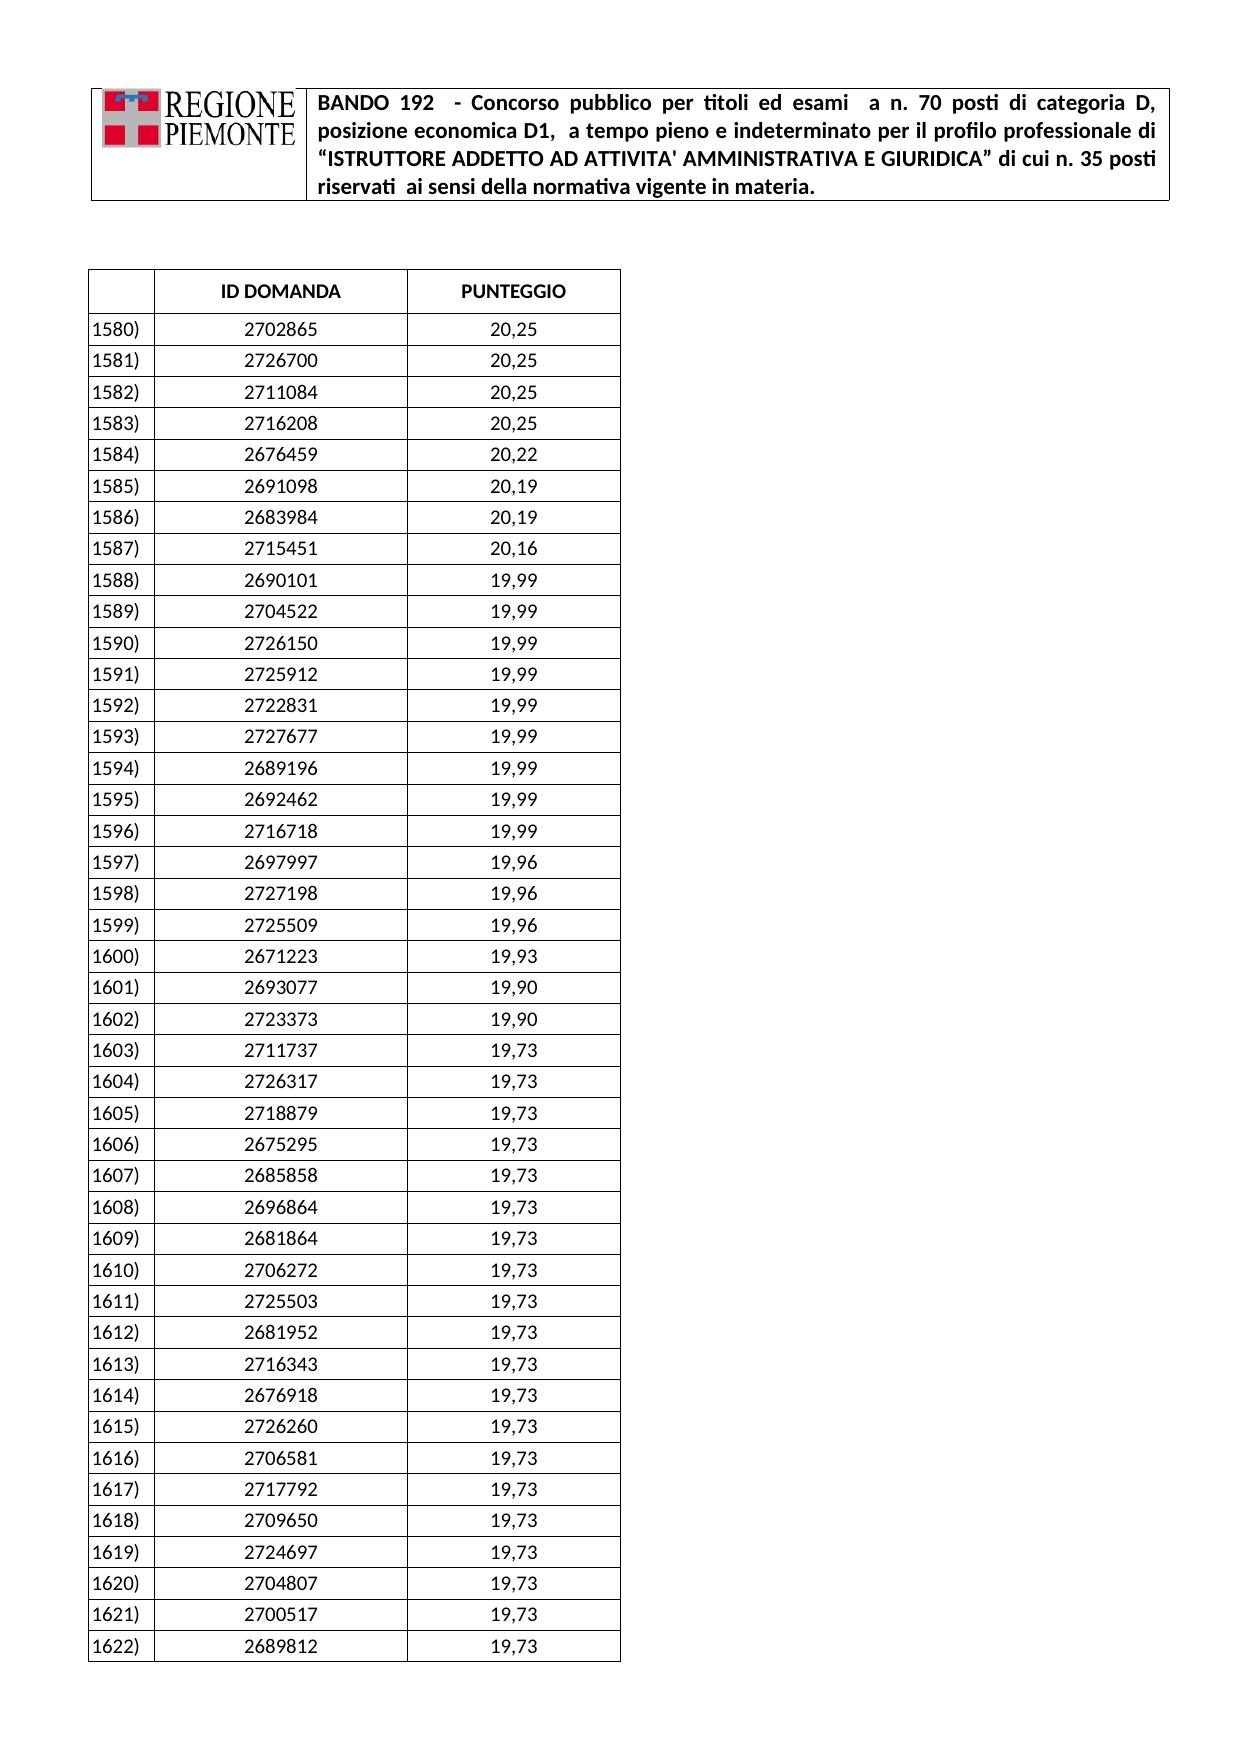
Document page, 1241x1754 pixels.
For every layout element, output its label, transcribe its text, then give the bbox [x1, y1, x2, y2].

table_cell 2725503 [155, 1286, 407, 1316]
table_cell 19,73 [408, 1161, 620, 1191]
table_cell [89, 314, 154, 344]
table_cell [89, 1443, 154, 1473]
table_cell [89, 1412, 154, 1442]
table_cell 2723373 [155, 1004, 407, 1034]
table_header PUNTEGGIO [408, 270, 620, 313]
table_cell 19,99 [408, 785, 620, 815]
table_cell 19,93 [408, 941, 620, 972]
table_cell 2671223 [155, 941, 407, 972]
table_cell 2697997 [155, 847, 407, 877]
picture [101, 87, 296, 148]
table_cell [89, 1098, 154, 1128]
table_cell 2718879 [155, 1098, 407, 1128]
table_cell [89, 440, 154, 470]
table_cell [89, 1035, 154, 1066]
table_cell 2715451 [155, 534, 407, 564]
table_cell 19,73 [408, 1129, 620, 1160]
table_cell 19,96 [408, 847, 620, 877]
table_cell [89, 753, 154, 783]
table_cell [89, 879, 154, 909]
table_cell [89, 565, 154, 595]
table_cell [89, 1568, 154, 1599]
table_cell 2676459 [155, 440, 407, 470]
table_cell 19,73 [408, 1568, 620, 1599]
table_cell [89, 1349, 154, 1379]
table_cell [89, 1192, 154, 1222]
table_cell 2704807 [155, 1568, 407, 1599]
table_cell [89, 346, 154, 376]
table_cell [89, 628, 154, 658]
table_cell 19,73 [408, 1631, 620, 1661]
table_cell [89, 722, 154, 752]
table_cell 2722831 [155, 690, 407, 721]
table_cell [89, 502, 154, 533]
table_cell [89, 690, 154, 721]
table_cell [89, 1224, 154, 1254]
table_cell 19,99 [408, 690, 620, 721]
table_cell 20,19 [408, 502, 620, 533]
table_cell 20,25 [408, 377, 620, 407]
table_cell 2716718 [155, 816, 407, 846]
table_cell [89, 1537, 154, 1567]
table_cell 19,73 [408, 1286, 620, 1316]
table_cell 2726317 [155, 1067, 407, 1097]
table_cell [89, 1317, 154, 1348]
table_cell 2681864 [155, 1224, 407, 1254]
table_cell 19,99 [408, 565, 620, 595]
table_cell 2706272 [155, 1255, 407, 1285]
table_cell 2726700 [155, 346, 407, 376]
table_cell 20,16 [408, 534, 620, 564]
table_cell [89, 816, 154, 846]
table_cell 19,99 [408, 722, 620, 752]
table_cell 19,96 [408, 879, 620, 909]
table_cell [89, 659, 154, 689]
table_cell [89, 847, 154, 877]
table_cell 19,73 [408, 1474, 620, 1504]
table_cell 19,99 [408, 816, 620, 846]
table_cell 2716343 [155, 1349, 407, 1379]
table_cell 2709650 [155, 1506, 407, 1536]
table_cell 19,99 [408, 628, 620, 658]
table_cell [89, 471, 154, 501]
table_cell 20,22 [408, 440, 620, 470]
table_cell [89, 1067, 154, 1097]
table_cell 19,73 [408, 1600, 620, 1630]
table_cell 2711737 [155, 1035, 407, 1066]
table_cell 2690101 [155, 565, 407, 595]
table_cell 2692462 [155, 785, 407, 815]
table_cell 2685858 [155, 1161, 407, 1191]
table_cell 2704522 [155, 596, 407, 627]
table_cell 2727677 [155, 722, 407, 752]
table_cell 20,19 [408, 471, 620, 501]
table_cell 19,90 [408, 973, 620, 1003]
table_cell 19,73 [408, 1443, 620, 1473]
table_cell 2676918 [155, 1380, 407, 1411]
table_cell [89, 1380, 154, 1411]
table_cell [89, 1129, 154, 1160]
table_cell 2711084 [155, 377, 407, 407]
table_cell 20,25 [408, 346, 620, 376]
table_cell 19,73 [408, 1317, 620, 1348]
table_cell [89, 408, 154, 438]
table_cell [89, 1474, 154, 1504]
table_cell [89, 1286, 154, 1316]
table_cell [89, 1506, 154, 1536]
table_cell 19,73 [408, 1067, 620, 1097]
table_cell 20,25 [408, 408, 620, 438]
table_cell 19,73 [408, 1349, 620, 1379]
table_cell 20,25 [408, 314, 620, 344]
table_cell 2725912 [155, 659, 407, 689]
table_cell 19,73 [408, 1255, 620, 1285]
table_cell 19,73 [408, 1537, 620, 1567]
table_header [89, 270, 154, 313]
table_cell 2675295 [155, 1129, 407, 1160]
table_cell [89, 973, 154, 1003]
table_cell 2706581 [155, 1443, 407, 1473]
table_cell [89, 1004, 154, 1034]
table_cell 19,73 [408, 1035, 620, 1066]
table_cell 19,73 [408, 1412, 620, 1442]
table_cell 2689196 [155, 753, 407, 783]
table_cell 2727198 [155, 879, 407, 909]
table_cell [89, 377, 154, 407]
table_cell 2726260 [155, 1412, 407, 1442]
table_cell 19,96 [408, 910, 620, 940]
table_cell [89, 941, 154, 972]
table_cell 2691098 [155, 471, 407, 501]
table_cell 2702865 [155, 314, 407, 344]
table_cell 19,99 [408, 659, 620, 689]
table_cell [89, 1631, 154, 1661]
table_cell 19,99 [408, 596, 620, 627]
table_cell 2700517 [155, 1600, 407, 1630]
table_cell 2725509 [155, 910, 407, 940]
table_cell [89, 596, 154, 627]
table_cell 19,90 [408, 1004, 620, 1034]
table_cell [89, 1255, 154, 1285]
table_cell [89, 785, 154, 815]
table_cell 2726150 [155, 628, 407, 658]
table_cell [89, 910, 154, 940]
table_cell 19,73 [408, 1192, 620, 1222]
table_cell [89, 1600, 154, 1630]
table_cell 2716208 [155, 408, 407, 438]
table_cell 2693077 [155, 973, 407, 1003]
table_cell 19,73 [408, 1098, 620, 1128]
table_cell 2724697 [155, 1537, 407, 1567]
table_header ID DOMANDA [155, 270, 407, 313]
table_cell 19,73 [408, 1380, 620, 1411]
table_cell 19,73 [408, 1224, 620, 1254]
table_cell 19,99 [408, 753, 620, 783]
table_cell 19,73 [408, 1506, 620, 1536]
table_cell 2689812 [155, 1631, 407, 1661]
table_cell 2683984 [155, 502, 407, 533]
table_cell 2717792 [155, 1474, 407, 1504]
table_cell [89, 534, 154, 564]
table_cell 2681952 [155, 1317, 407, 1348]
table_cell 2696864 [155, 1192, 407, 1222]
table_cell [89, 1161, 154, 1191]
